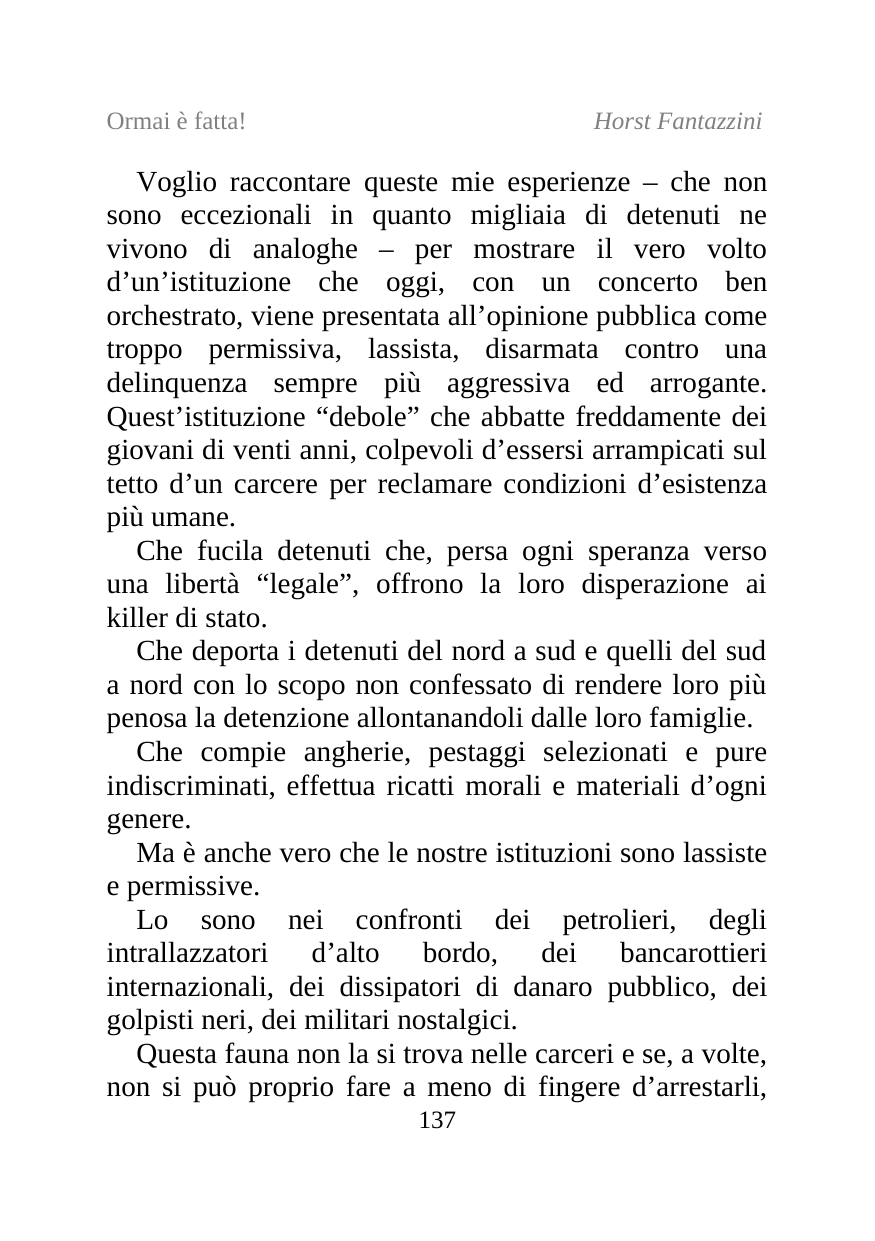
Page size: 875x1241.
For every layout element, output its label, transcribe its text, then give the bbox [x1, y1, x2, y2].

text Che fucila detenuti che, persa ogni speranza verso una libertà “legale”, offrono la loro disperazione ai killer di stato. [106, 533, 768, 633]
text Lo sono nei confronti dei petrolieri, degli intrallazzatori d’alto bordo, dei bancarottieri internazionali, dei dissipatori di danaro pubblico, dei golpisti neri, dei militari nostalgici. [106, 902, 768, 1036]
text Che compie angherie, pestaggi selezionati e pure indiscriminati, effettua ricatti morali e materiali d’ogni genere. [106, 734, 768, 835]
text Che deporta i detenuti del nord a sud e quelli del sud a nord con lo scopo non confessato di rendere loro più penosa la detenzione allontanandoli dalle loro famiglie. [106, 633, 768, 734]
text Ma è anche vero che le nostre istituzioni sono lassiste e permissive. [106, 835, 768, 902]
text Questa fauna non la si trova nelle carceri e se, a volte, non si può proprio fare a meno di fingere d’arrestarli, [106, 1036, 768, 1103]
text Voglio raccontare queste mie esperienze – che non sono eccezionali in quanto migliaia di detenuti ne vivono di analoghe – per mostrare il vero volto d’un’istituzione che oggi, con un concerto ben orchestrato, viene presentata all’opinione pubblica come troppo permissiva, lassista, disarmata contro una delinquenza sempre più aggressiva ed arrogante. Quest’istituzione “debole” che abbatte freddamente dei giovani di venti anni, colpevoli d’essersi arrampicati sul tetto d’un carcere per reclamare condizioni d’esistenza più umane. [106, 164, 768, 533]
